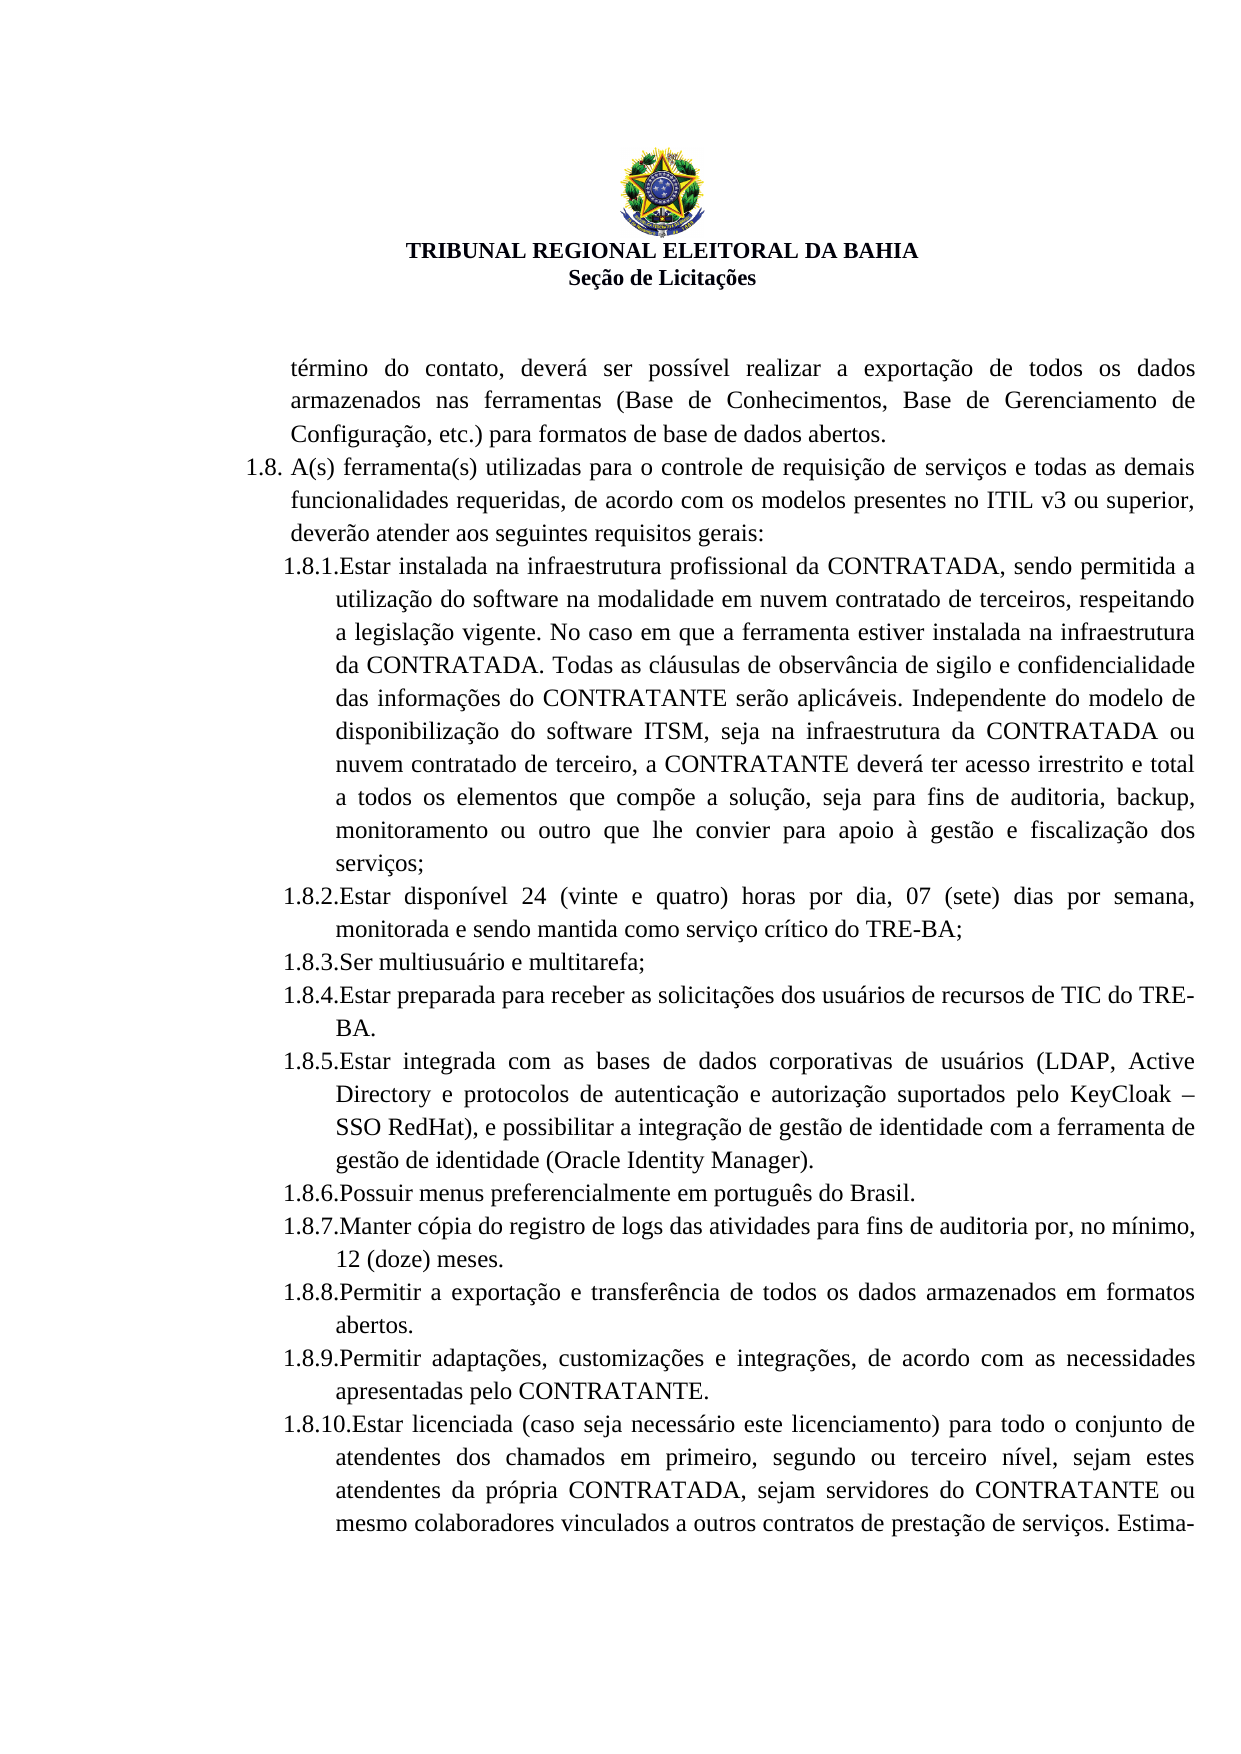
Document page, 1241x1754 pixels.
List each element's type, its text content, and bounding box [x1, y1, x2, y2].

list Estar integrada com as bases de dados corporativas de usuários (LDAP, Active Directory e protocolos de autenticação e autorização suportados pelo KeyCloak – SSO RedHat), e possibilitar a integração de gestão de identidade com a ferramenta de gestão de identidade (Oracle Identity Manager). [283, 1046, 1196, 1174]
list A(s) ferramenta(s) utilizadas para o controle de requisição de serviços e todas as demais funcionalidades requeridas, de acordo com os modelos presentes no ITIL v3 ou superior, deverão atender aos seguintes requisitos gerais: [245, 452, 1196, 546]
list término do contato, deverá ser possível realizar a exportação de todos os dados armazenados nas ferramentas (Base de Conhecimentos, Base de Gerenciamento de Configuração, etc.) para formatos de base de dados abertos. [245, 353, 1196, 447]
list Permitir adaptações, customizações e integrações, de acordo com as necessidades apresentadas pelo CONTRATANTE. [283, 1343, 1196, 1405]
list Ser multiusuário e multitarefa; [283, 947, 1196, 976]
list Estar preparada para receber as solicitações dos usuários de recursos de TIC do TRE-BA. [283, 980, 1196, 1042]
list Estar licenciada (caso seja necessário este licenciamento) para todo o conjunto de atendentes dos chamados em primeiro, segundo ou terceiro nível, sejam estes atendentes da própria CONTRATADA, sejam servidores do CONTRATANTE ou mesmo colaboradores vinculados a outros contratos de prestação de serviços. Estima- [283, 1409, 1196, 1537]
list Possuir menus preferencialmente em português do Brasil. [283, 1178, 1196, 1207]
list Permitir a exportação e transferência de todos os dados armazenados em formatos abertos. [283, 1277, 1196, 1339]
list Manter cópia do registro de logs das atividades para fins de auditoria por, no mínimo, 12 (doze) meses. [283, 1211, 1196, 1273]
list Estar disponível 24 (vinte e quatro) horas por dia, 07 (sete) dias por semana, monitorada e sendo mantida como serviço crítico do TRE-BA; [283, 881, 1196, 943]
list Estar instalada na infraestrutura profissional da CONTRATADA, sendo permitida a utilização do software na modalidade em nuvem contratado de terceiros, respeitando a legislação vigente. No caso em que a ferramenta estiver instalada na infraestrutura da CONTRATADA. Todas as cláusulas de observância de sigilo e confidencialidade das informações do CONTRATANTE serão aplicáveis. Independente do modelo de disponibilização do software ITSM, seja na infraestrutura da CONTRATADA ou nuvem contratado de terceiro, a CONTRATANTE deverá ter acesso irrestrito e total a todos os elementos que compõe a solução, seja para fins de auditoria, backup, monitoramento ou outro que lhe convier para apoio à gestão e fiscalização dos serviços; [283, 551, 1196, 877]
